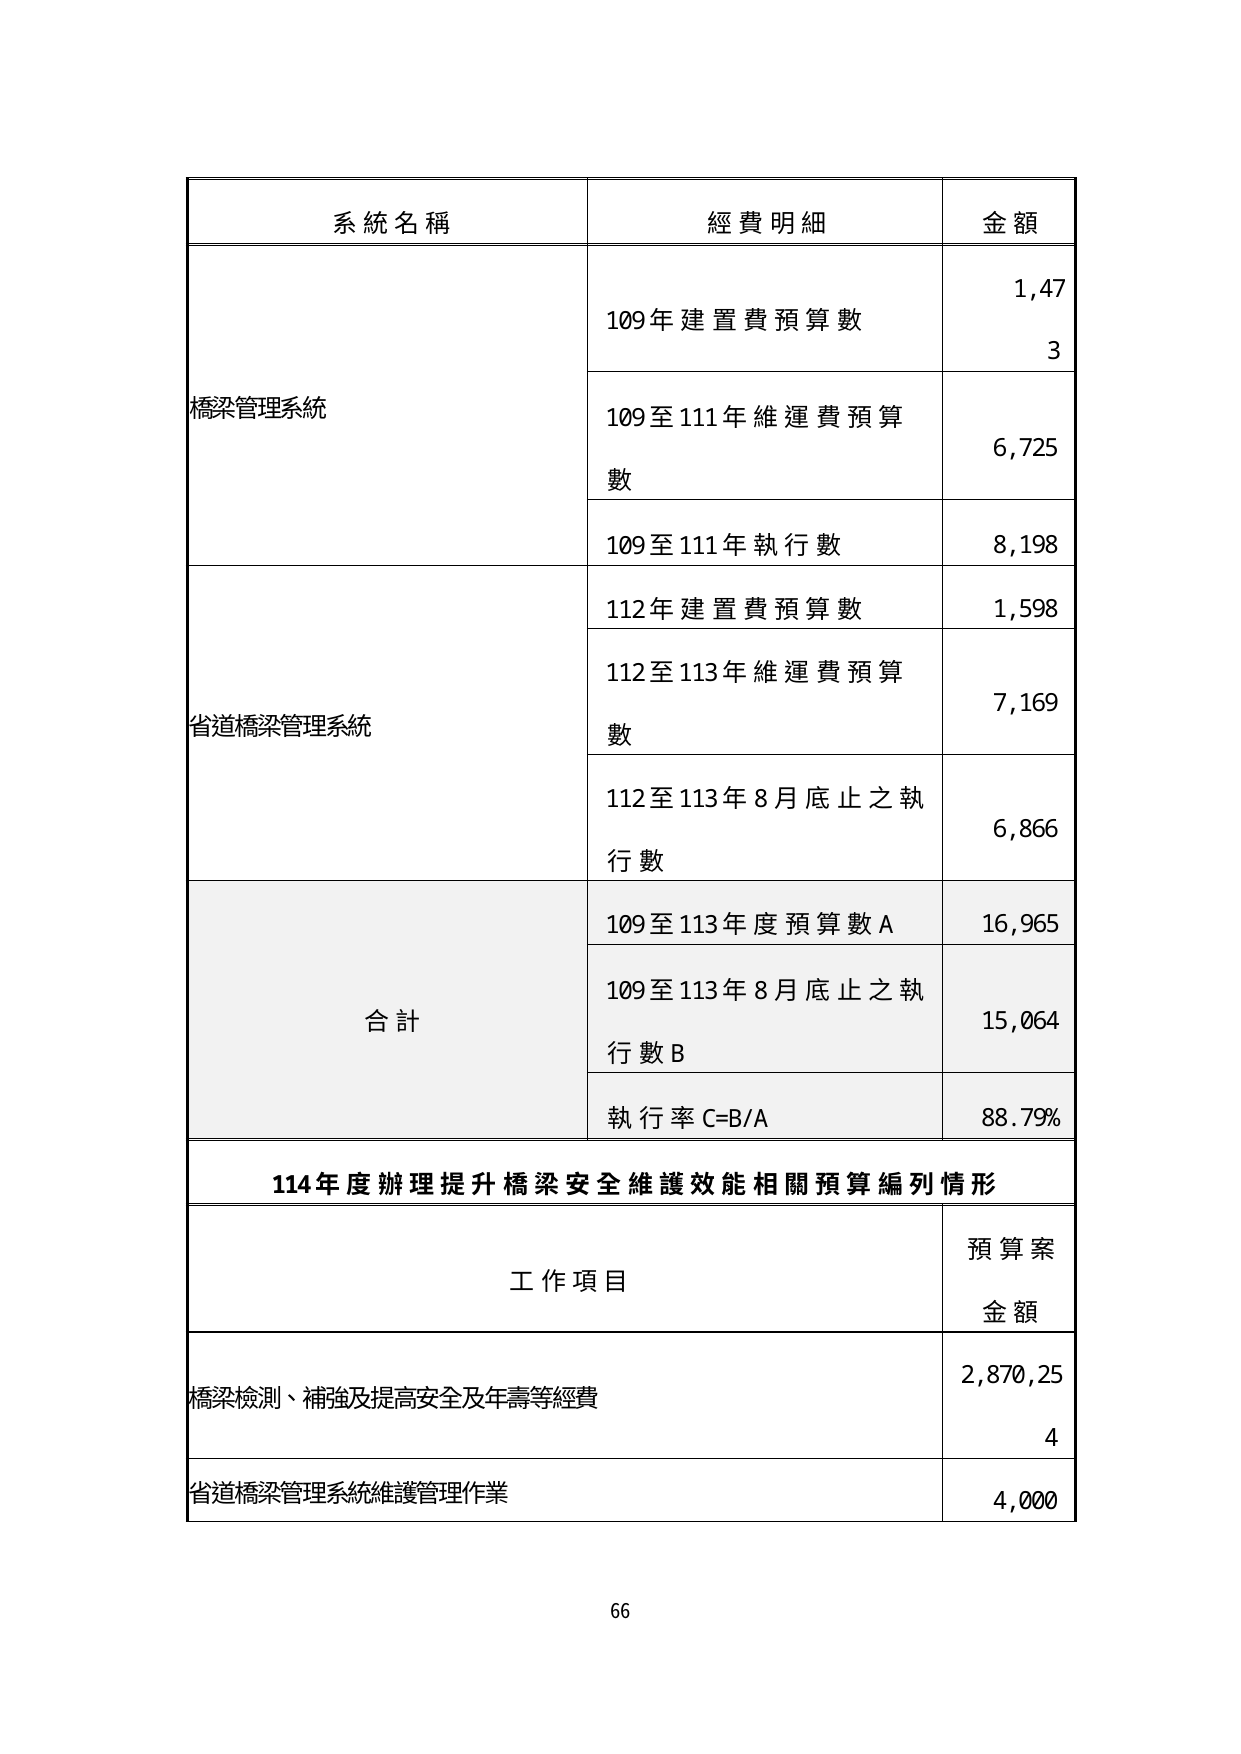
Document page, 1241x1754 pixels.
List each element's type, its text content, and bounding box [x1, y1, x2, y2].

table_cell 6,866 [943, 755, 1074, 880]
table_cell 15,064 [943, 945, 1074, 1072]
table_cell 經費明細 [588, 180, 942, 243]
table_cell 1,473 [943, 246, 1074, 371]
table_cell 省道橋梁管理系統維護管理作業 [189, 1459, 942, 1521]
table_cell 執行率C=B/A [588, 1073, 942, 1138]
table_cell 109至113年8月底止之執行數B [588, 945, 942, 1072]
table_cell 7,169 [943, 629, 1074, 754]
table_cell 預算案金額 [943, 1206, 1074, 1331]
table_cell 6,725 [943, 372, 1074, 499]
table_cell 4,000 [943, 1459, 1074, 1521]
table_cell 112年建置費預算數 [588, 566, 942, 628]
table_cell 109至113年度預算數A [588, 881, 942, 944]
table_cell 合計 [189, 881, 587, 1138]
table_cell 112至113年維運費預算數 [588, 629, 942, 754]
table_cell 114年度辦理提升橋梁安全維護效能相關預算編列情形 [189, 1141, 1074, 1203]
table_cell 109至111年維運費預算數 [588, 372, 942, 499]
table_cell 1,598 [943, 566, 1074, 628]
table_cell 16,965 [943, 881, 1074, 944]
table_cell 橋梁管理系統 [189, 246, 587, 565]
table_cell 109年建置費預算數 [588, 246, 942, 371]
table_cell 2,870,254 [943, 1333, 1074, 1457]
table_cell 系統名稱 [189, 180, 587, 243]
table_cell 88.79% [943, 1073, 1074, 1138]
table_cell 109至111年執行數 [588, 500, 942, 565]
table_cell 橋梁檢測、補強及提高安全及年壽等經費 [189, 1333, 942, 1457]
table_cell 工作項目 [189, 1206, 942, 1331]
table_cell 省道橋梁管理系統 [189, 566, 587, 880]
table_cell 金額 [943, 180, 1074, 243]
table_cell 8,198 [943, 500, 1074, 565]
table_cell 112至113年8月底止之執行數 [588, 755, 942, 880]
